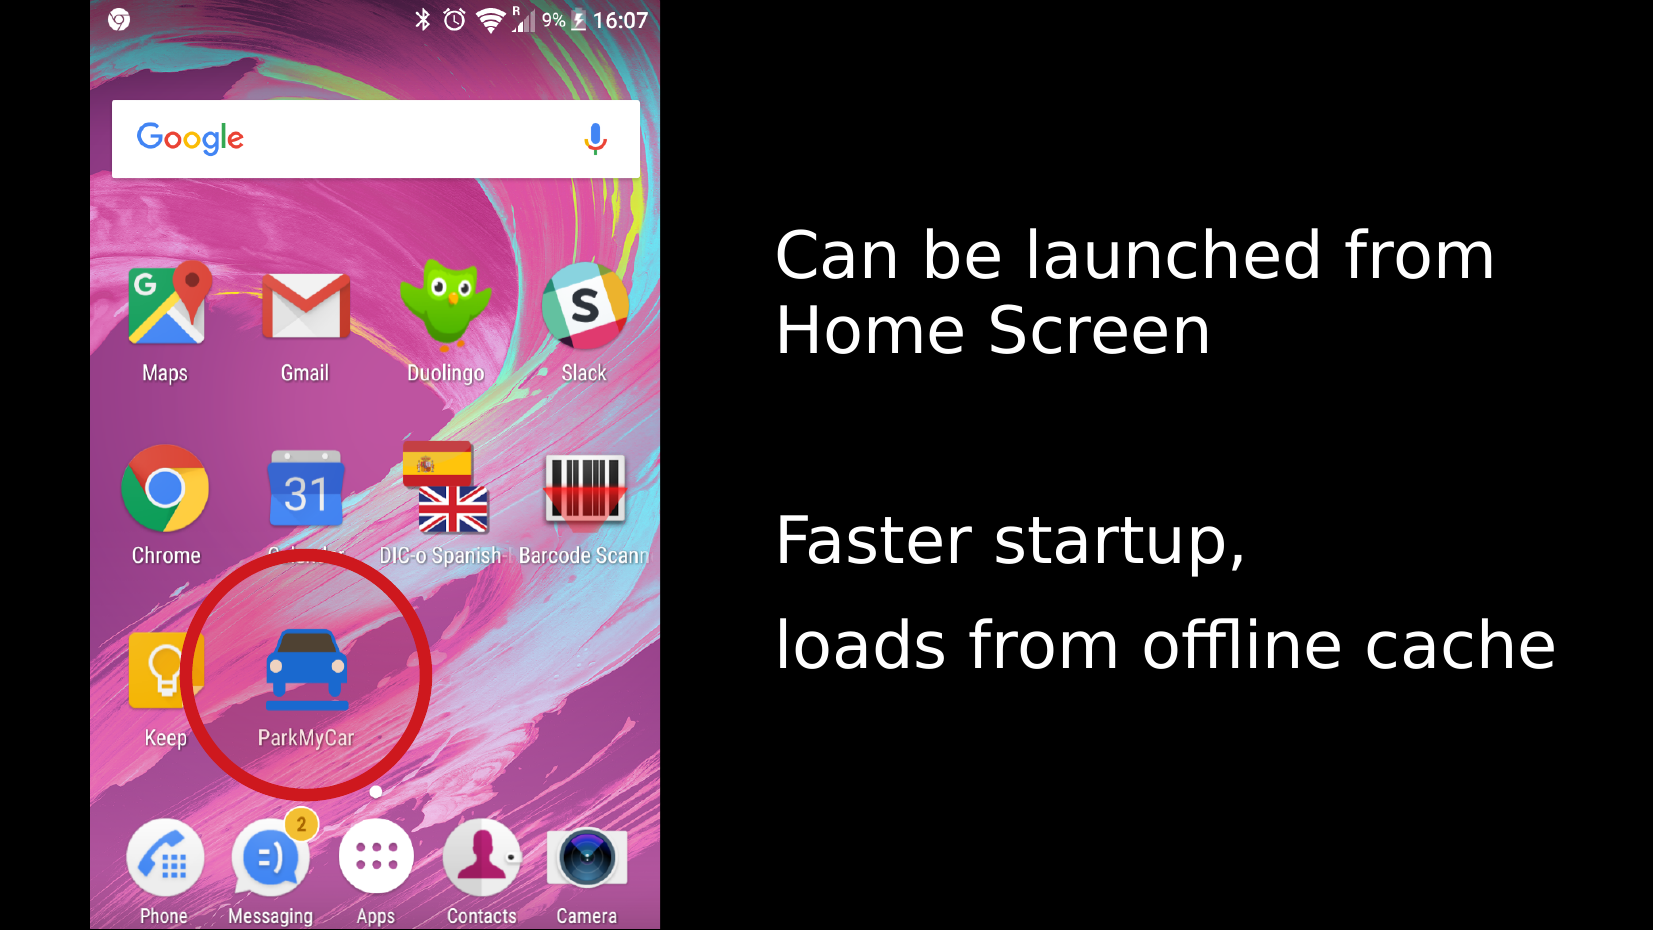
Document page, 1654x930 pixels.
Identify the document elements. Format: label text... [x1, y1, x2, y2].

list Can be launched from Home Screen Faster startup, loads from offline cache [705, 217, 1571, 757]
text_box [185, 555, 426, 796]
picture [90, 0, 661, 929]
